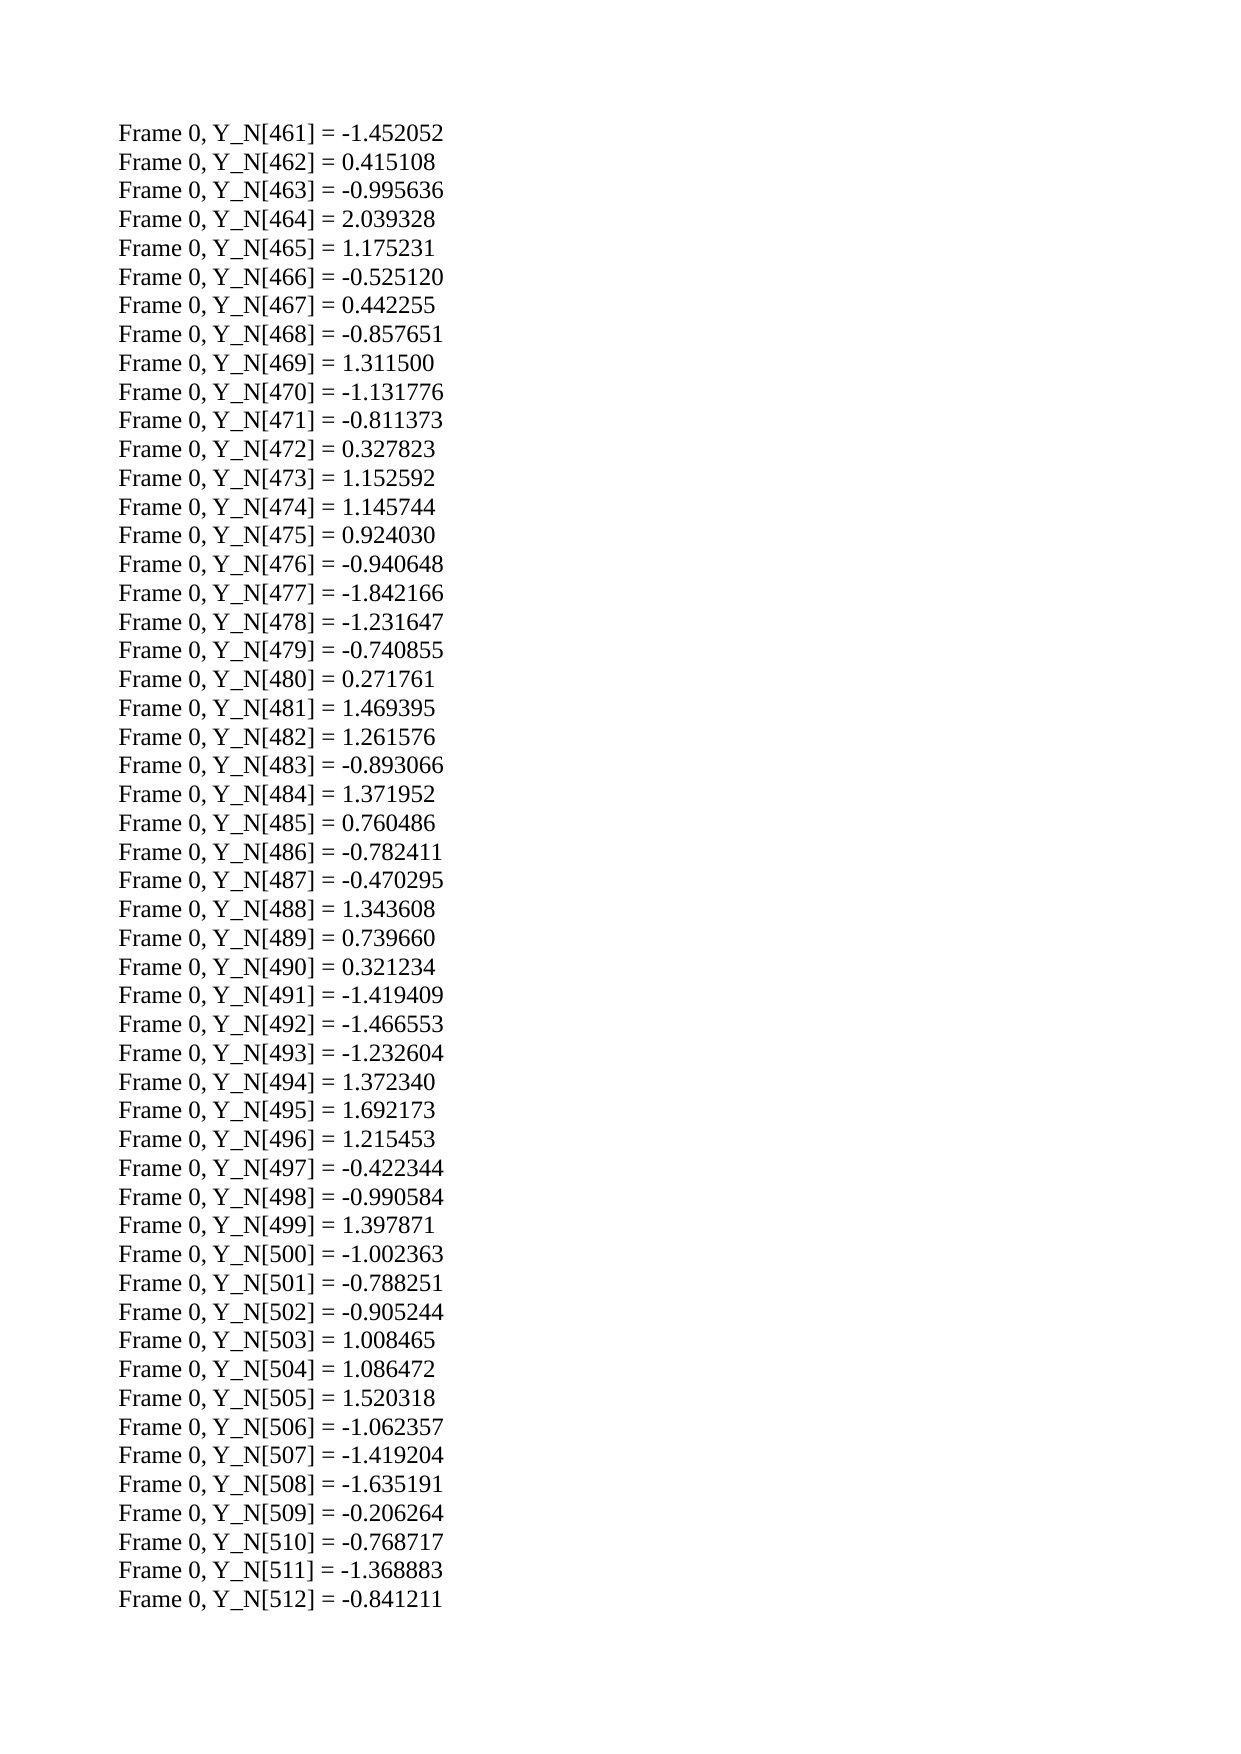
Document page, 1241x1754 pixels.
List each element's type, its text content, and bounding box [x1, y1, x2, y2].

text Frame 0, Y_N[471] = -0.811373 [118, 406, 1122, 434]
text Frame 0, Y_N[496] = 1.215453 [118, 1124, 1122, 1153]
text Frame 0, Y_N[507] = -1.419204 [118, 1441, 1122, 1469]
text Frame 0, Y_N[503] = 1.008465 [118, 1326, 1122, 1354]
text Frame 0, Y_N[470] = -1.131776 [118, 377, 1122, 406]
text Frame 0, Y_N[495] = 1.692173 [118, 1096, 1122, 1124]
text Frame 0, Y_N[473] = 1.152592 [118, 463, 1122, 492]
text Frame 0, Y_N[462] = 0.415108 [118, 147, 1122, 176]
text Frame 0, Y_N[493] = -1.232604 [118, 1038, 1122, 1067]
text Frame 0, Y_N[502] = -0.905244 [118, 1297, 1122, 1326]
text Frame 0, Y_N[484] = 1.371952 [118, 779, 1122, 808]
text Frame 0, Y_N[478] = -1.231647 [118, 607, 1122, 636]
text Frame 0, Y_N[486] = -0.782411 [118, 837, 1122, 866]
text Frame 0, Y_N[510] = -0.768717 [118, 1527, 1122, 1556]
text Frame 0, Y_N[479] = -0.740855 [118, 636, 1122, 664]
text Frame 0, Y_N[483] = -0.893066 [118, 751, 1122, 779]
text Frame 0, Y_N[461] = -1.452052 [118, 118, 1122, 147]
text Frame 0, Y_N[490] = 0.321234 [118, 952, 1122, 981]
text Frame 0, Y_N[492] = -1.466553 [118, 1009, 1122, 1038]
text Frame 0, Y_N[504] = 1.086472 [118, 1354, 1122, 1383]
text Frame 0, Y_N[501] = -0.788251 [118, 1268, 1122, 1297]
text Frame 0, Y_N[511] = -1.368883 [118, 1556, 1122, 1584]
text Frame 0, Y_N[498] = -0.990584 [118, 1182, 1122, 1211]
text Frame 0, Y_N[467] = 0.442255 [118, 291, 1122, 319]
text Frame 0, Y_N[468] = -0.857651 [118, 319, 1122, 348]
text Frame 0, Y_N[508] = -1.635191 [118, 1469, 1122, 1498]
text Frame 0, Y_N[464] = 2.039328 [118, 204, 1122, 233]
text Frame 0, Y_N[475] = 0.924030 [118, 521, 1122, 549]
text Frame 0, Y_N[476] = -0.940648 [118, 549, 1122, 578]
text Frame 0, Y_N[481] = 1.469395 [118, 693, 1122, 722]
text Frame 0, Y_N[505] = 1.520318 [118, 1383, 1122, 1412]
text Frame 0, Y_N[472] = 0.327823 [118, 434, 1122, 463]
text Frame 0, Y_N[480] = 0.271761 [118, 664, 1122, 693]
text Frame 0, Y_N[469] = 1.311500 [118, 348, 1122, 377]
text Frame 0, Y_N[512] = -0.841211 [118, 1584, 1122, 1613]
text Frame 0, Y_N[474] = 1.145744 [118, 492, 1122, 521]
text Frame 0, Y_N[488] = 1.343608 [118, 894, 1122, 923]
text Frame 0, Y_N[477] = -1.842166 [118, 578, 1122, 607]
text Frame 0, Y_N[466] = -0.525120 [118, 262, 1122, 291]
text Frame 0, Y_N[500] = -1.002363 [118, 1239, 1122, 1268]
text Frame 0, Y_N[487] = -0.470295 [118, 866, 1122, 894]
text Frame 0, Y_N[463] = -0.995636 [118, 176, 1122, 204]
text Frame 0, Y_N[489] = 0.739660 [118, 923, 1122, 952]
text Frame 0, Y_N[485] = 0.760486 [118, 808, 1122, 837]
text Frame 0, Y_N[509] = -0.206264 [118, 1498, 1122, 1527]
text Frame 0, Y_N[506] = -1.062357 [118, 1412, 1122, 1441]
text Frame 0, Y_N[497] = -0.422344 [118, 1153, 1122, 1182]
text Frame 0, Y_N[499] = 1.397871 [118, 1211, 1122, 1239]
text Frame 0, Y_N[491] = -1.419409 [118, 981, 1122, 1009]
text Frame 0, Y_N[465] = 1.175231 [118, 233, 1122, 262]
text Frame 0, Y_N[494] = 1.372340 [118, 1067, 1122, 1096]
text Frame 0, Y_N[482] = 1.261576 [118, 722, 1122, 751]
